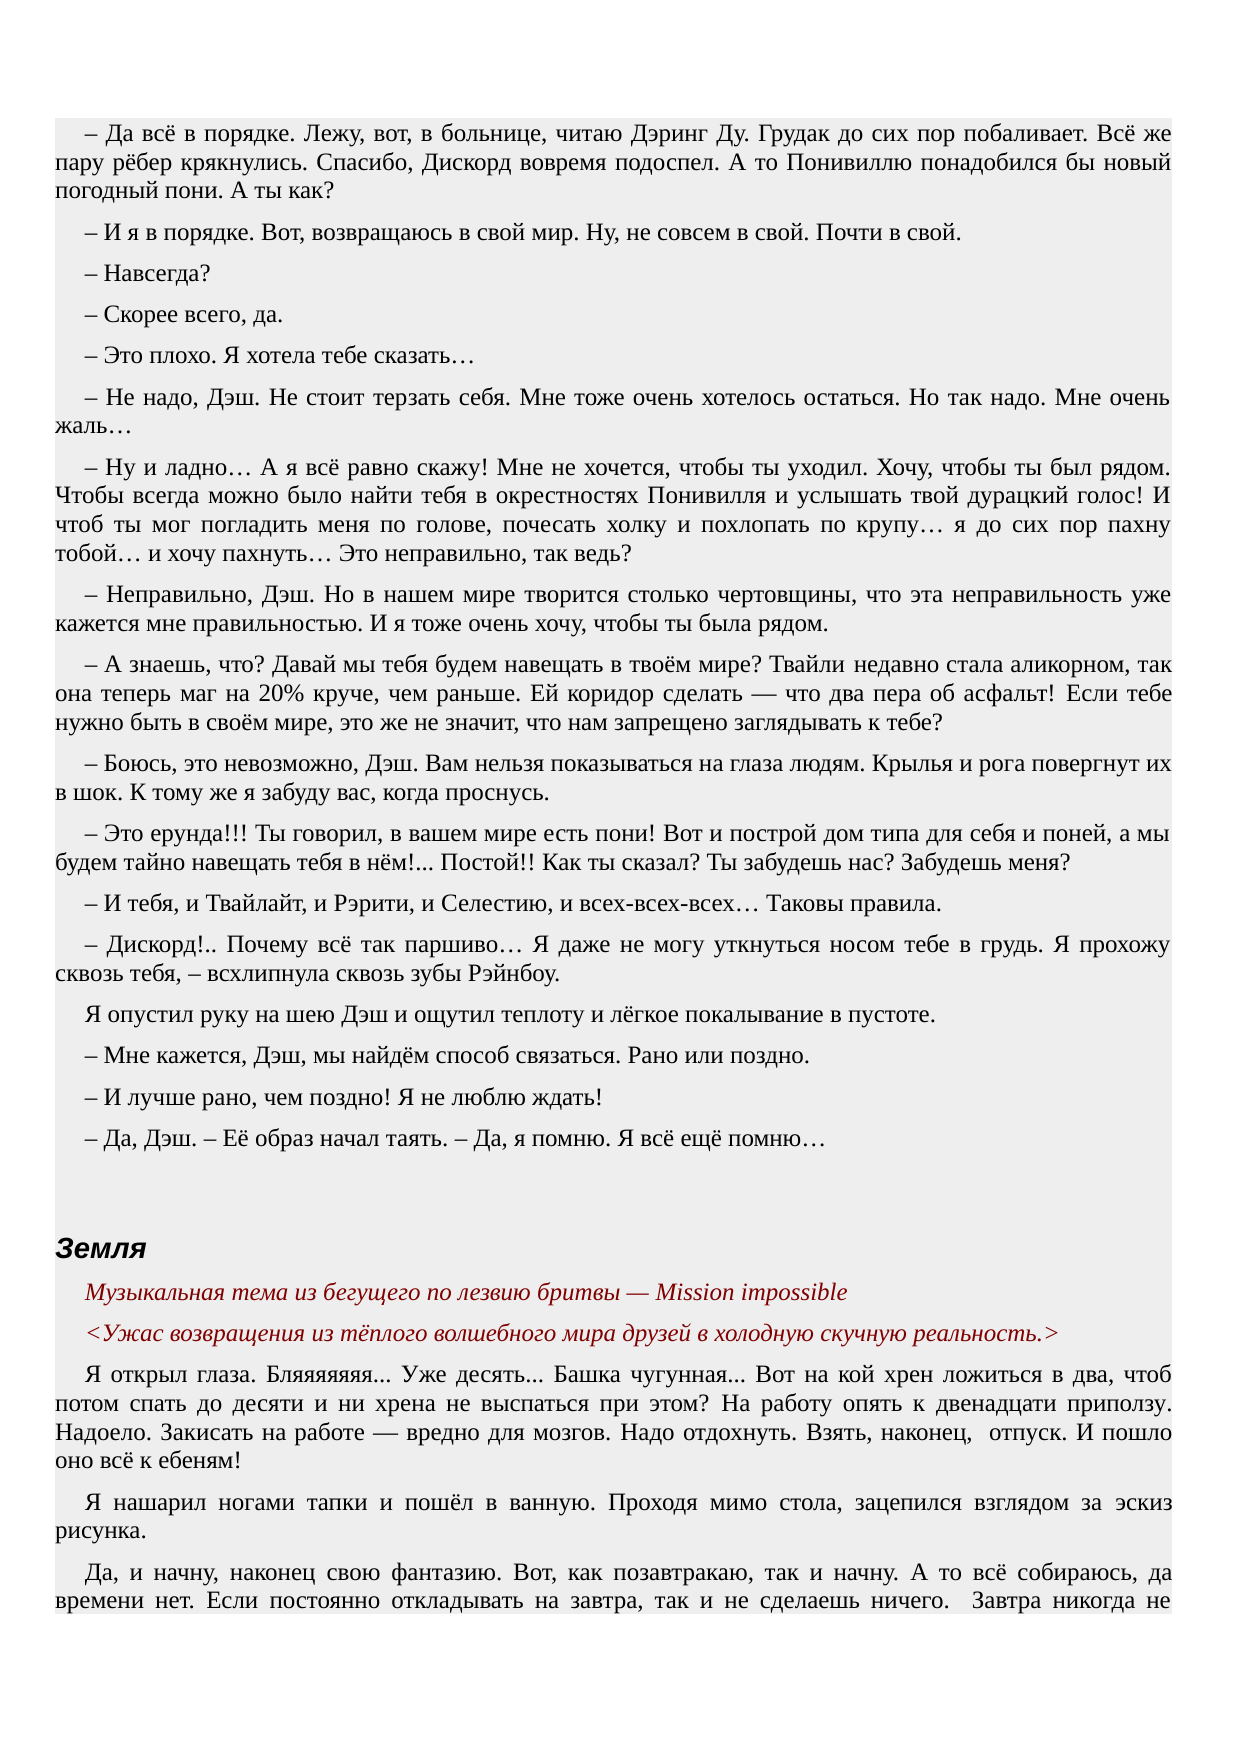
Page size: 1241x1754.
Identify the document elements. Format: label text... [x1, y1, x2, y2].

text – И я в порядке. Вот, возвращаюсь в свой мир. Ну, не совсем в свой. Почти в свой. [55, 217, 1172, 246]
text – Да, Дэш. – Её образ начал таять. – Да, я помню. Я всё ещё помню… [55, 1123, 1172, 1152]
text – Навсегда? [55, 258, 1172, 287]
text – Да всё в порядке. Лежу, вот, в больнице, читаю Дэринг Ду. Грудак до сих пор побаливает. Всё же пару рёбер крякнулись. Спасибо, Дискорд вовремя подоспел. А то Понивиллю понадобился бы новый погодный пони. А ты как? [55, 118, 1172, 204]
text – И лучше рано, чем поздно! Я не люблю ждать! [55, 1082, 1172, 1111]
text Я нашарил ногами тапки и пошёл в ванную. Проходя мимо стола, зацепился взглядом за эскиз рисунка. [55, 1487, 1172, 1544]
text – Неправильно, Дэш. Но в нашем мире творится столько чертовщины, что эта неправильность уже кажется мне правильностью. И я тоже очень хочу, чтобы ты была рядом. [55, 579, 1172, 637]
text – А знаешь, что? Давай мы тебя будем навещать в твоём мире? Твайли недавно стала аликорном, так она теперь маг на 20% круче, чем раньше. Ей коридор сделать — что два пера об асфальт! Если тебе нужно быть в своём мире, это же не значит, что нам запрещено заглядывать к тебе? [55, 649, 1172, 736]
subtitle Земля [55, 1231, 1172, 1264]
text – Скорее всего, да. [55, 299, 1172, 328]
text – Это плохо. Я хотела тебе сказать… [55, 341, 1172, 369]
text – Это ерунда!!! Ты говорил, в вашем мире есть пони! Вот и построй дом типа для себя и поней, а мы будем тайно навещать тебя в нём!... Постой!! Как ты сказал? Ты забудешь нас? Забудешь меня? [55, 818, 1172, 876]
text – И тебя, и Твайлайт, и Рэрити, и Селестию, и всех-всех-всех… Таковы правила. [55, 888, 1172, 917]
text Музыкальная тема из бегущего по лезвию бритвы — Mission impossible [55, 1277, 1172, 1305]
text – Дискорд!.. Почему всё так паршиво… Я даже не могу уткнуться носом тебе в грудь. Я прохожу сквозь тебя, – всхлипнула сквозь зубы Рэйнбоу. [55, 929, 1172, 987]
text Я открыл глаза. Бляяяяяяя... Уже десять... Башка чугунная... Вот на кой хрен ложиться в два, чтоб потом спать до десяти и ни хрена не выспаться при этом? На работу опять к двенадцати приползу. Надоело. Закисать на работе — вредно для мозгов. Надо отдохнуть. Взять, наконец, отпуск. И пошло оно всё к ебеням! [55, 1359, 1172, 1474]
text – Боюсь, это невозможно, Дэш. Вам нельзя показываться на глаза людям. Крылья и рога повергнут их в шок. К тому же я забуду вас, когда проснусь. [55, 748, 1172, 806]
text – Не надо, Дэш. Не стоит терзать себя. Мне тоже очень хотелось остаться. Но так надо. Мне очень жаль… [55, 382, 1172, 439]
text <Ужас возвращения из тёплого волшебного мира друзей в холодную скучную реальность.> [55, 1318, 1172, 1347]
text – Мне кажется, Дэш, мы найдём способ связаться. Рано или поздно. [55, 1041, 1172, 1069]
text – Ну и ладно… А я всё равно скажу! Мне не хочется, чтобы ты уходил. Хочу, чтобы ты был рядом. Чтобы всегда можно было найти тебя в окрестностях Понивилля и услышать твой дурацкий голос! И чтоб ты мог погладить меня по голове, почесать холку и похлопать по крупу… я до сих пор пахну тобой… и хочу пахнуть… Это неправильно, так ведь? [55, 452, 1172, 567]
text Я опустил руку на шею Дэш и ощутил теплоту и лёгкое покалывание в пустоте. [55, 999, 1172, 1028]
text Да, и начну, наконец свою фантазию. Вот, как позавтракаю, так и начну. А то всё собираюсь, да времени нет. Если постоянно откладывать на завтра, так и не сделаешь ничего. Завтра никогда не [55, 1557, 1172, 1614]
